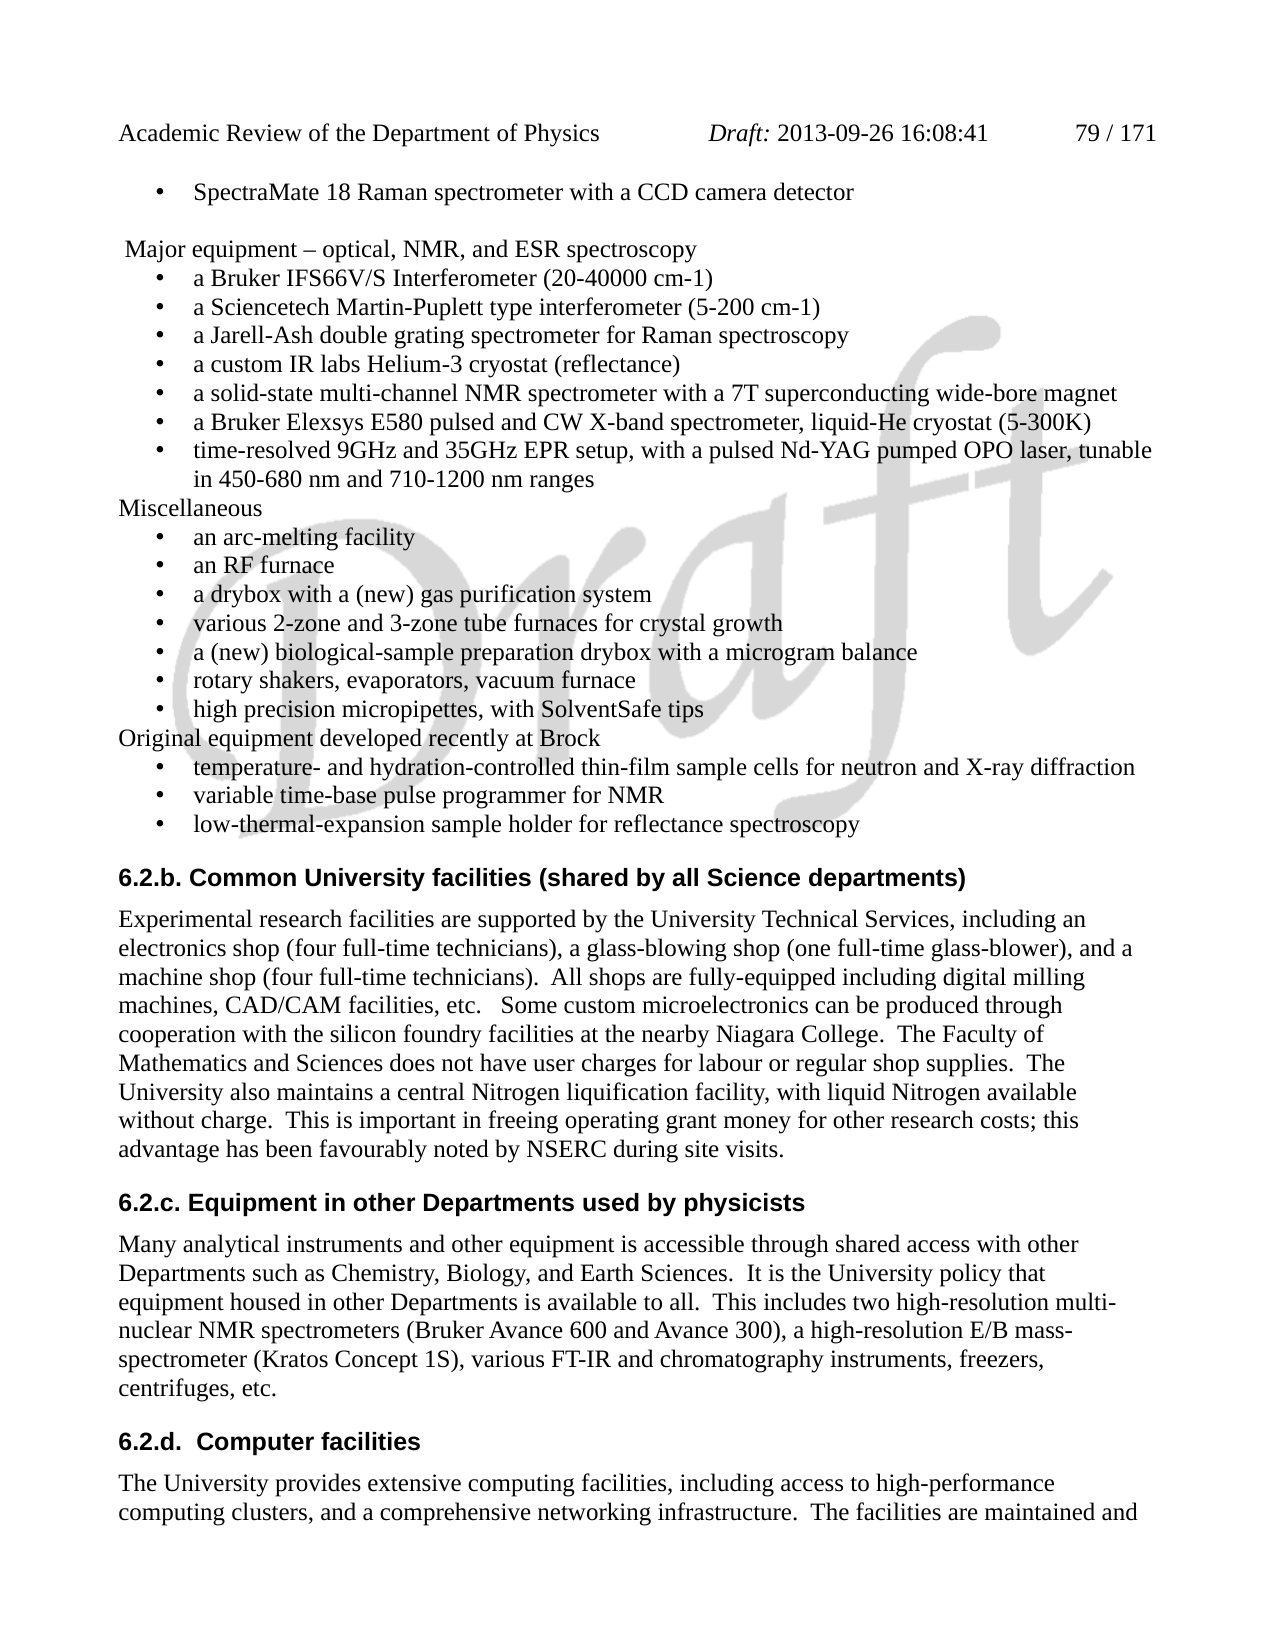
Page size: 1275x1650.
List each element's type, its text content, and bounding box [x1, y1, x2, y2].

list temperature- and hydration-controlled thin-film sample cells for neutron and X-ray diffraction [156, 752, 1157, 781]
text Experimental research facilities are supported by the University Technical Services, including an electronics shop (four full-time technicians), a glass-blowing shop (one full-time glass-blower), and a machine shop (four full-time technicians). All shops are fully-equipped including digital milling machines, CAD/CAM facilities, etc. Some custom microelectronics can be produced through cooperation with the silicon foundry facilities at the nearby Niagara College. The Faculty of Mathematics and Sciences does not have user charges for labour or regular shop supplies. The University also maintains a central Nitrogen liquification facility, with liquid Nitrogen available without charge. This is important in freeing operating grant money for other research costs; this advantage has been favourably noted by NSERC during site visits. [118, 904, 1157, 1163]
picture [118, 1163, 1157, 1188]
list a Sciencetech Martin-Puplett type interferometer (5-200 cm-1) [156, 292, 1157, 321]
list time-resolved 9GHz and 35GHz EPR setup, with a pulsed Nd-YAG pumped OPO laser, tunable in 450-680 nm and 710-1200 nm ranges [156, 436, 1157, 493]
list an arc-melting facility [156, 522, 1157, 551]
picture [118, 522, 156, 723]
list a custom IR labs Helium-3 cryostat (reflectance) [156, 349, 1157, 378]
picture [118, 1402, 1157, 1427]
list rotary shakers, evaporators, vacuum furnace [156, 666, 1157, 694]
picture [118, 892, 1157, 904]
list a Jarell-Ash double grating spectrometer for Raman spectroscopy [156, 321, 1157, 349]
picture [118, 118, 1157, 234]
text Major equipment – optical, NMR, and ESR spectroscopy [118, 234, 1157, 263]
picture [118, 1217, 1157, 1229]
list high precision micropipettes, with SolventSafe tips [156, 694, 1157, 723]
text Many analytical instruments and other equipment is accessible through shared access with other Departments such as Chemistry, Biology, and Earth Sciences. It is the University policy that equipment housed in other Departments is available to all. This includes two high-resolution multi-nuclear NMR spectrometers (Bruker Avance 600 and Avance 300), a high-resolution E/B mass-spectrometer (Kratos Concept 1S), various FT-IR and chromatography instruments, freezers, centrifuges, etc. [118, 1229, 1157, 1402]
list a (new) biological-sample preparation drybox with a microgram balance [156, 637, 1157, 666]
text The University provides extensive computing facilities, including access to high-performance computing clusters, and a comprehensive networking infrastructure. The facilities are maintained and [118, 1468, 1157, 1526]
text Original equipment developed recently at Brock [118, 723, 1157, 752]
text Miscellaneous [118, 493, 1157, 522]
list SpectraMate 18 Raman spectrometer with a CCD camera detector [156, 177, 1157, 234]
list a solid-state multi-channel NMR spectrometer with a 7T superconducting wide-bore magnet [156, 378, 1157, 407]
picture [118, 1526, 1157, 1532]
list variable time-base pulse programmer for NMR [156, 781, 1157, 809]
list a drybox with a (new) gas purification system [156, 579, 1157, 608]
list various 2-zone and 3-zone tube furnaces for crystal growth [156, 608, 1157, 637]
list a Bruker Elexsys E580 pulsed and CW X-band spectrometer, liquid-He cryostat (5-300K) [156, 407, 1157, 436]
list low-thermal-expansion sample holder for reflectance spectroscopy [156, 809, 1157, 838]
subtitle Computer facilities [118, 1427, 1157, 1456]
list a Bruker IFS66V/S Interferometer (20-40000 cm-1) [156, 263, 1157, 292]
subtitle Common University facilities (shared by all Science departments) [118, 863, 1157, 892]
picture [118, 1456, 1157, 1468]
picture [118, 752, 1157, 863]
list an RF furnace [156, 551, 1157, 579]
subtitle Equipment in other Departments used by physicists [118, 1188, 1157, 1217]
picture [118, 263, 156, 493]
